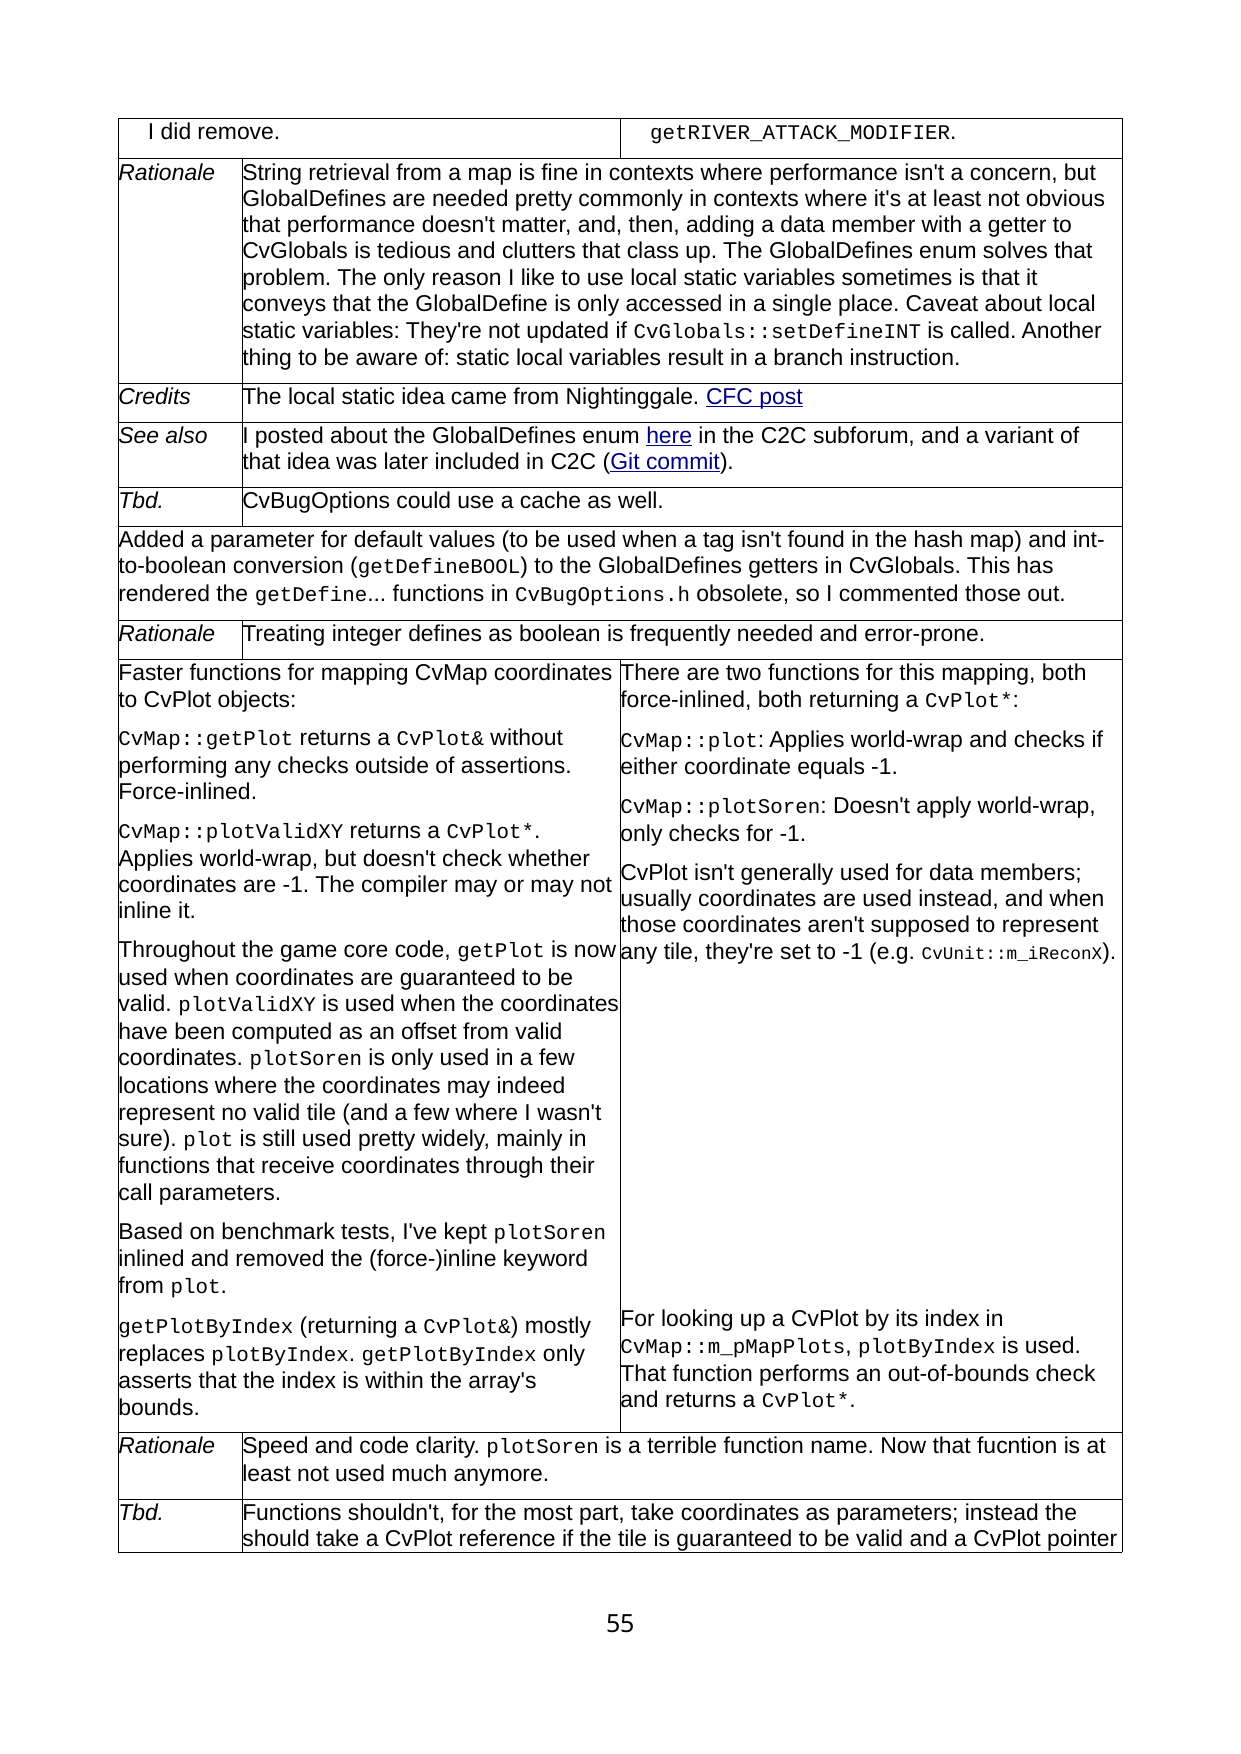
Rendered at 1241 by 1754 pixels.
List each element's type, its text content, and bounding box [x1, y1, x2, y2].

table_cell I posted about the GlobalDefines enum here in the C2C subforum, and a variant of that idea was later included in C2C (Git commit). [243, 423, 1122, 487]
table_cell Credits [119, 384, 242, 422]
table_cell Tbd. [119, 488, 242, 526]
table_cell getRIVER_ATTACK_MODIFIER. [621, 119, 1122, 158]
table_cell See also [119, 423, 242, 487]
table_cell Rationale [119, 621, 242, 659]
table_cell There are two functions for this mapping, both force-inlined, both returning a CvPlot*: CvMap::plot: Applies world-wrap and checks if either coordinate equals -1. CvMap::plotSoren: Doesn't apply world-wrap, only checks for -1. CvPlot isn't generally used for data members; usually coordinates are used instead, and when those coordinates aren't supposed to represent any tile, they're set to -1 (e.g. CvUnit::m_iReconX). For looking up a CvPlot by its index in CvMap::m_pMapPlots, plotByIndex is used. That function performs an out-of-bounds check and returns a CvPlot*. [621, 660, 1122, 1432]
table_cell Speed and code clarity. plotSoren is a terrible function name. Now that fucntion is at least not used much anymore. [243, 1433, 1122, 1499]
table_cell I did remove. [119, 119, 620, 158]
table_cell CvBugOptions could use a cache as well. [243, 488, 1122, 526]
table_cell Functions shouldn't, for the most part, take coordinates as parameters; instead the should take a CvPlot reference if the tile is guaranteed to be valid and a CvPlot pointer [243, 1500, 1122, 1552]
table_cell Tbd. [119, 1500, 242, 1552]
table_cell The local static idea came from Nightinggale. CFC post [243, 384, 1122, 422]
table_cell Treating integer defines as boolean is frequently needed and error-prone. [243, 621, 1122, 659]
table_cell Added a parameter for default values (to be used when a tag isn't found in the hash map) and int-to-boolean conversion (getDefineBOOL) to the GlobalDefines getters in CvGlobals. This has rendered the getDefine... functions in CvBugOptions.h obsolete, so I commented those out. [119, 527, 1122, 620]
table_cell Rationale [119, 159, 242, 383]
table_cell Rationale [119, 1433, 242, 1499]
table_cell String retrieval from a map is fine in contexts where performance isn't a concern, but GlobalDefines are needed pretty commonly in contexts where it's at least not obvious that performance doesn't matter, and, then, adding a data member with a getter to CvGlobals is tedious and clutters that class up. The GlobalDefines enum solves that problem. The only reason I like to use local static variables sometimes is that it conveys that the GlobalDefine is only accessed in a single place. Caveat about local static variables: They're not updated if CvGlobals::setDefineINT is called. Another thing to be aware of: static local variables result in a branch instruction. [243, 159, 1122, 383]
table_cell Faster functions for mapping CvMap coordinates to CvPlot objects: CvMap::getPlot returns a CvPlot& without performing any checks outside of assertions. Force-inlined. CvMap::plotValidXY returns a CvPlot*. Applies world-wrap, but doesn't check whether coordinates are -1. The compiler may or may not inline it. Throughout the game core code, getPlot is now used when coordinates are guaranteed to be valid. plotValidXY is used when the coordinates have been computed as an offset from valid coordinates. plotSoren is only used in a few locations where the coordinates may indeed represent no valid tile (and a few where I wasn't sure). plot is still used pretty widely, mainly in functions that receive coordinates through their call parameters. Based on benchmark tests, I've kept plotSoren inlined and removed the (force-)inline keyword from plot. getPlotByIndex (returning a CvPlot&) mostly replaces plotByIndex. getPlotByIndex only asserts that the index is within the array's bounds. [119, 660, 620, 1432]
